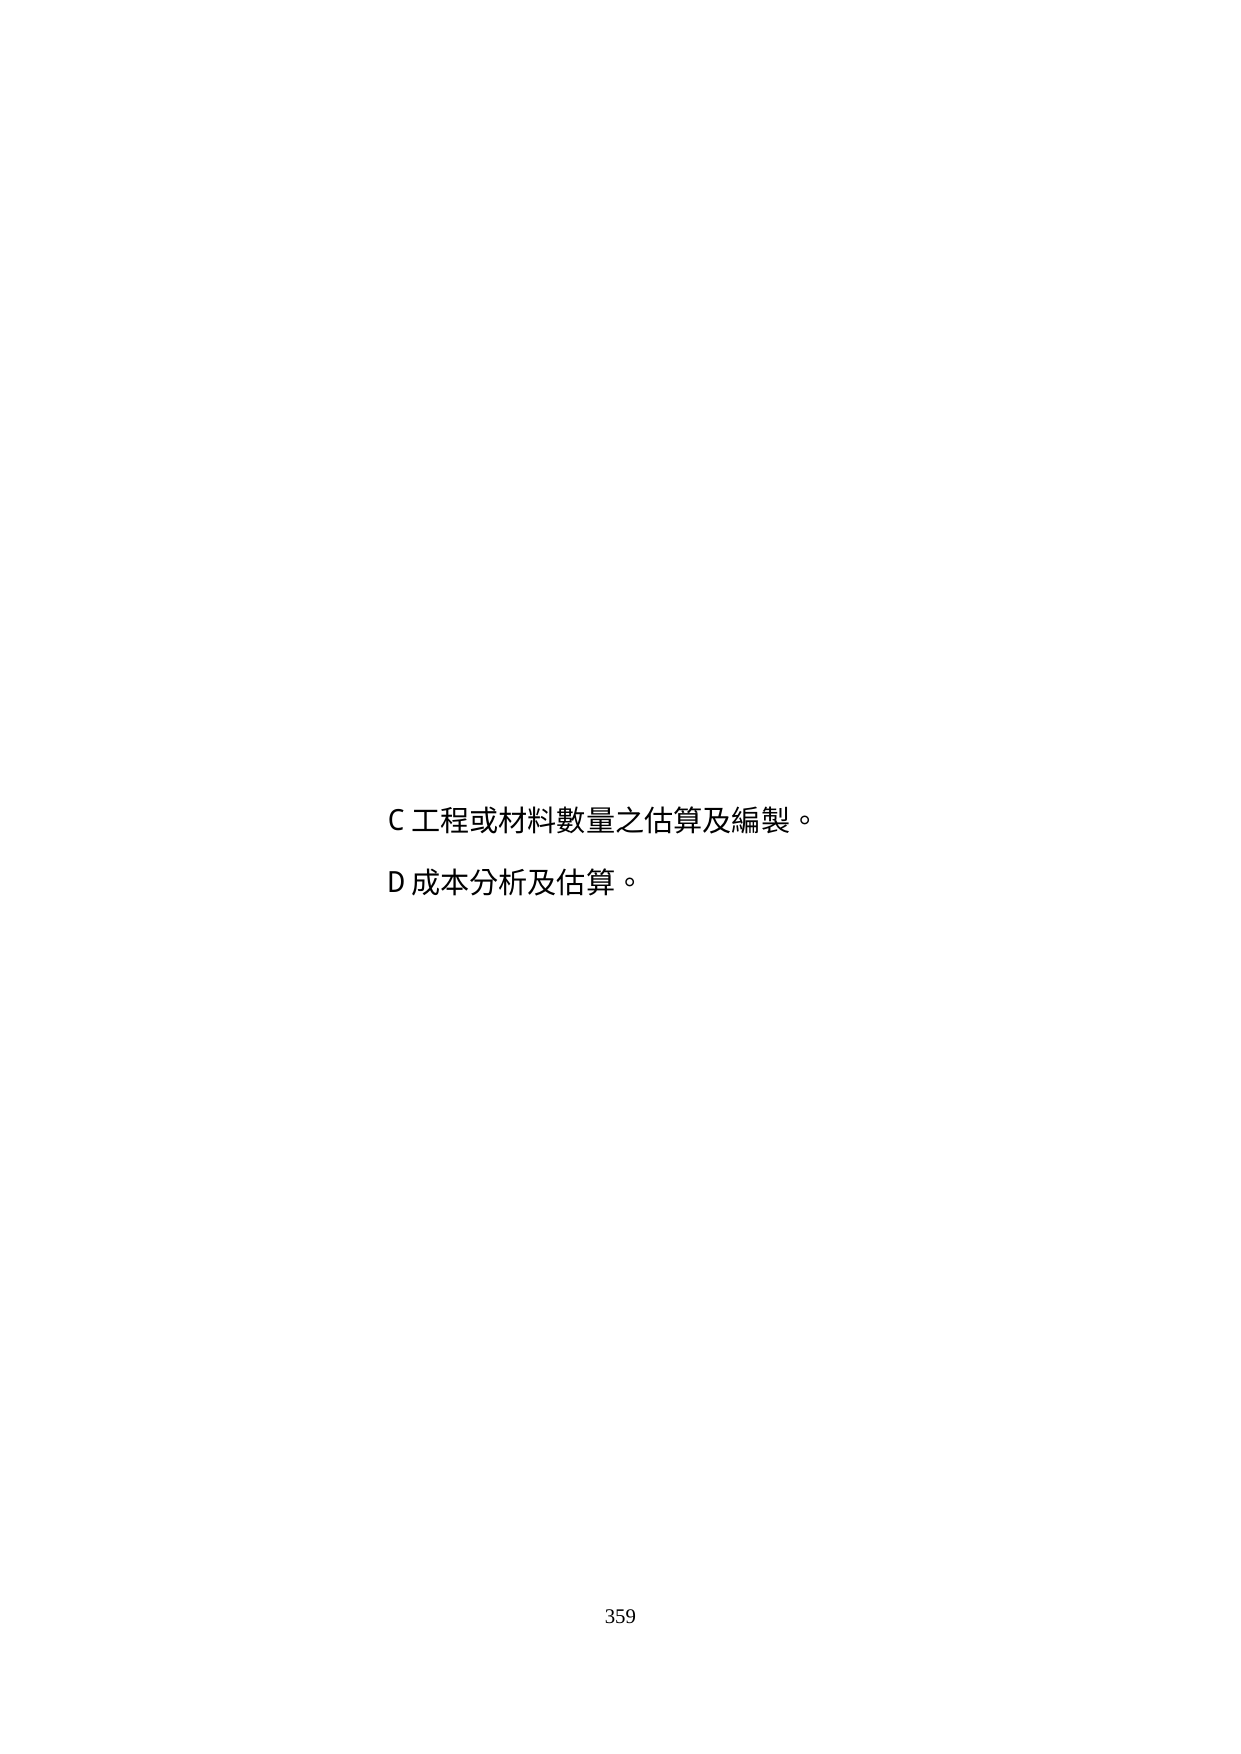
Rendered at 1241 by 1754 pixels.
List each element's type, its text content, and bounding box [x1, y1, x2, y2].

text C工程或材料數量之估算及編製。 [387, 777, 1053, 839]
text D成本分析及估算。 [387, 839, 1053, 902]
